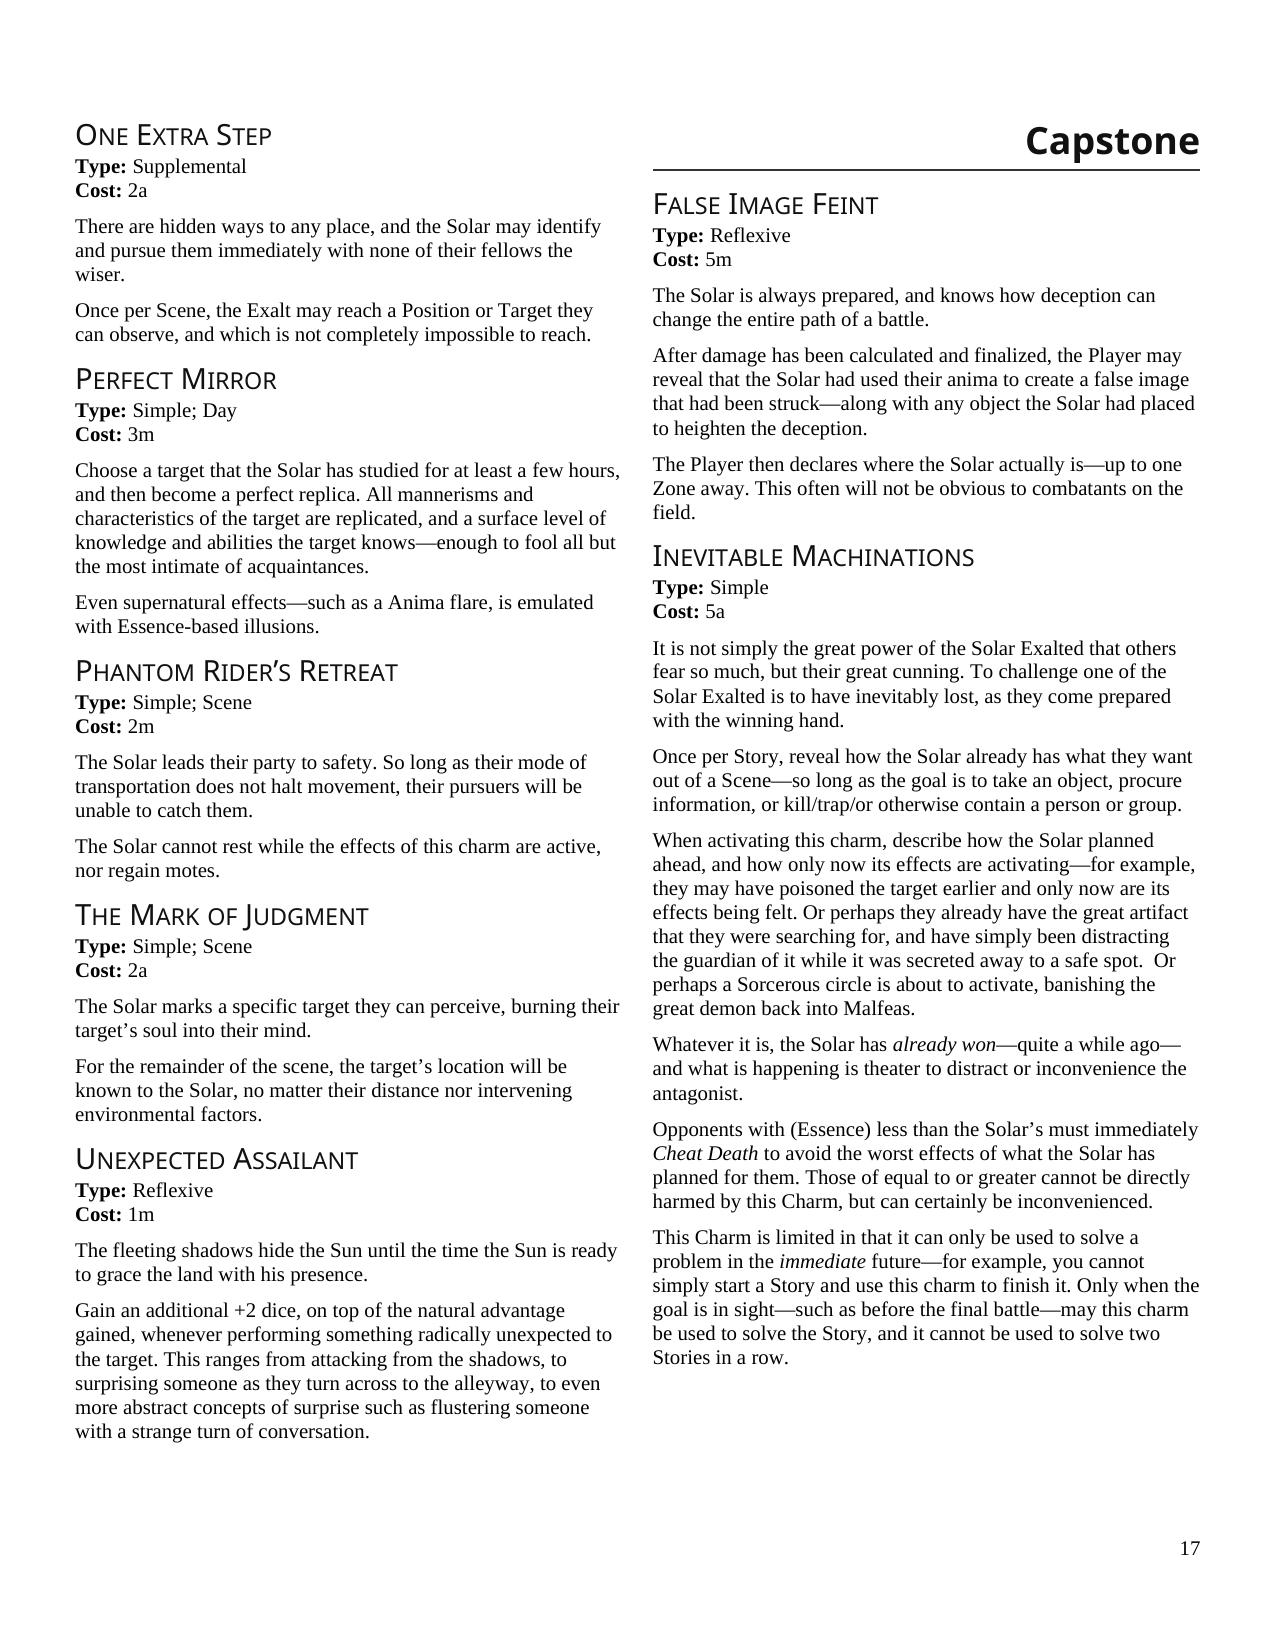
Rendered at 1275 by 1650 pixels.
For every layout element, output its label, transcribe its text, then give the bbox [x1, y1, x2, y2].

text The Solar is always prepared, and knows how deception can change the entire path of a battle. [652, 283, 1200, 331]
text Type: Simple; Scene Cost: 2m [75, 690, 622, 738]
text Whatever it is, the Solar has already won—quite a while ago—and what is happening is theater to distract or inconvenience the antagonist. [652, 1032, 1200, 1104]
text Type: Reflexive Cost: 5m [652, 223, 1200, 271]
text After damage has been calculated and finalized, the Player may reveal that the Solar had used their anima to create a false image that had been struck—along with any object the Solar had placed to heighten the deception. [652, 343, 1200, 439]
text Once per Scene, the Exalt may reach a Position or Target they can observe, and which is not completely impossible to reach. [75, 298, 622, 346]
text When activating this charm, describe how the Solar planned ahead, and how only now its effects are activating—for example, they may have poisoned the target earlier and only now are its effects being felt. Or perhaps they already have the great artifact that they were searching for, and have simply been distracting the guardian of it while it was secreted away to a safe spot. Or perhaps a Sorcerous circle is about to activate, banishing the great demon back into Malfeas. [652, 828, 1200, 1020]
subtitle One Extra Step [75, 114, 622, 154]
text Type: Simple Cost: 5a [652, 575, 1200, 623]
text Opponents with (Essence) less than the Solar’s must immediately Cheat Death to avoid the worst effects of what the Solar has planned for them. Those of equal to or greater cannot be directly harmed by this Charm, but can certainly be inconvenienced. [652, 1116, 1200, 1213]
text Once per Story, reveal how the Solar already has what they want out of a Scene—so long as the goal is to take an object, procure information, or kill/trap/or otherwise contain a person or group. [652, 744, 1200, 816]
text The Solar cannot rest while the effects of this charm are active, nor regain motes. [75, 834, 622, 882]
subtitle Perfect Mirror [75, 358, 622, 398]
subtitle Unexpected Assailant [75, 1138, 622, 1178]
subtitle Phantom Rider’s Retreat [75, 650, 622, 690]
text Gain an additional +2 dice, on top of the natural advantage gained, whenever performing something radically unexpected to the target. This ranges from attacking from the shadows, to surprising someone as they turn across to the alleyway, to even more abstract concepts of surprise such as flustering someone with a strange turn of conversation. [75, 1298, 622, 1443]
subtitle The Mark of Judgment [75, 894, 622, 934]
text Type: Simple; Day Cost: 3m [75, 398, 622, 446]
subtitle Inevitable Machinations [652, 536, 1200, 575]
text For the remainder of the scene, the target’s location will be known to the Solar, no matter their distance nor intervening environmental factors. [75, 1054, 622, 1126]
text Capstone [652, 114, 1200, 171]
text There are hidden ways to any place, and the Solar may identify and pursue them immediately with none of their fellows the wiser. [75, 214, 622, 286]
text The Solar marks a specific target they can perceive, burning their target’s soul into their mind. [75, 994, 622, 1042]
text Choose a target that the Solar has studied for at least a few hours, and then become a perfect replica. All mannerisms and characteristics of the target are replicated, and a surface level of knowledge and abilities the target knows—enough to fool all but the most intimate of acquaintances. [75, 458, 622, 578]
subtitle False Image Feint [652, 183, 1200, 223]
text The Solar leads their party to safety. So long as their mode of transportation does not halt movement, their pursuers will be unable to catch them. [75, 750, 622, 822]
text The fleeting shadows hide the Sun until the time the Sun is ready to grace the land with his presence. [75, 1238, 622, 1286]
text This Charm is limited in that it can only be used to solve a problem in the immediate future—for example, you cannot simply start a Story and use this charm to finish it. Only when the goal is in sight—such as before the final battle—may this charm be used to solve the Story, and it cannot be used to solve two Stories in a row. [652, 1225, 1200, 1369]
text Type: Simple; Scene Cost: 2a [75, 934, 622, 982]
text It is not simply the great power of the Solar Exalted that others fear so much, but their great cunning. To challenge one of the Solar Exalted is to have inevitably lost, as they come prepared with the winning hand. [652, 635, 1200, 732]
text Even supernatural effects—such as a Anima flare, is emulated with Essence-based illusions. [75, 590, 622, 638]
text Type: Reflexive Cost: 1m [75, 1178, 622, 1226]
text The Player then declares where the Solar actually is—up to one Zone away. This often will not be obvious to combatants on the field. [652, 451, 1200, 524]
text Type: Supplemental Cost: 2a [75, 154, 622, 202]
